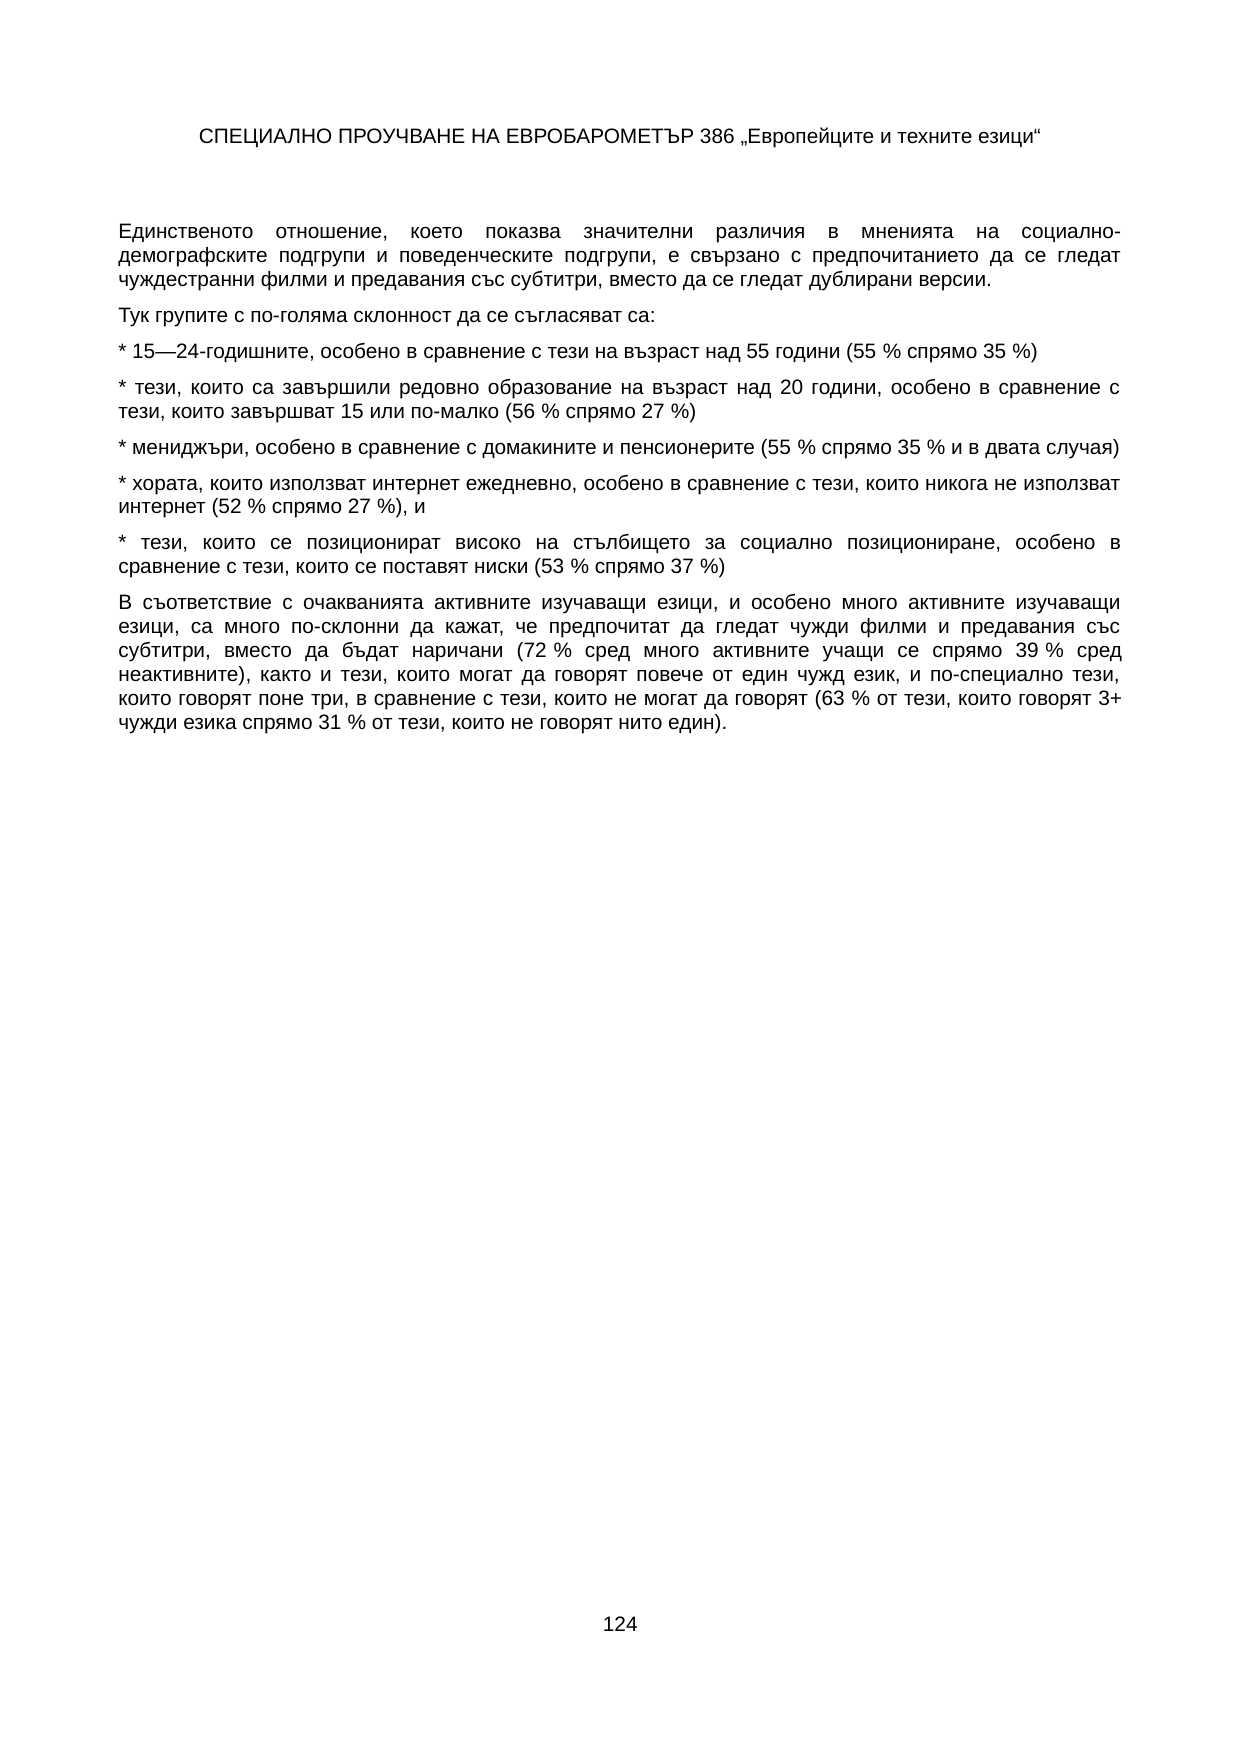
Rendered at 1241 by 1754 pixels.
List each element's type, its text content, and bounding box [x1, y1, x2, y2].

text * 15—24-годишните, особено в сравнение с тези на възраст над 55 години (55 % спрямо 35 %) [118, 339, 1122, 363]
text Единственото отношение, което показва значителни различия в мненията на социално-демографските подгрупи и поведенческите подгрупи, е свързано с предпочитанието да се гледат чуждестранни филми и предавания със субтитри, вместо да се гледат дублирани версии. [118, 219, 1122, 291]
text * тези, които са завършили редовно образование на възраст над 20 години, особено в сравнение с тези, които завършват 15 или по-малко (56 % спрямо 27 %) [118, 375, 1122, 423]
text Тук групите с по-голяма склонност да се съгласяват са: [118, 303, 1122, 327]
text В съответствие с очакванията активните изучаващи езици, и особено много активните изучаващи езици, са много по-склонни да кажат, че предпочитат да гледат чужди филми и предавания със субтитри, вместо да бъдат наричани (72 % сред много активните учащи се спрямо 39 % сред неактивните), както и тези, които могат да говорят повече от един чужд език, и по-специално тези, които говорят поне три, в сравнение с тези, които не могат да говорят (63 % от тези, които говорят 3+ чужди езика спрямо 31 % от тези, които не говорят нито един). [118, 590, 1122, 734]
text * мениджъри, особено в сравнение с домакините и пенсионерите (55 % спрямо 35 % и в двата случая) [118, 434, 1122, 458]
text * тези, които се позиционират високо на стълбището за социално позициониране, особено в сравнение с тези, които се поставят ниски (53 % спрямо 37 %) [118, 530, 1122, 578]
text * хората, които използват интернет ежедневно, особено в сравнение с тези, които никога не използват интернет (52 % спрямо 27 %), и [118, 470, 1122, 518]
